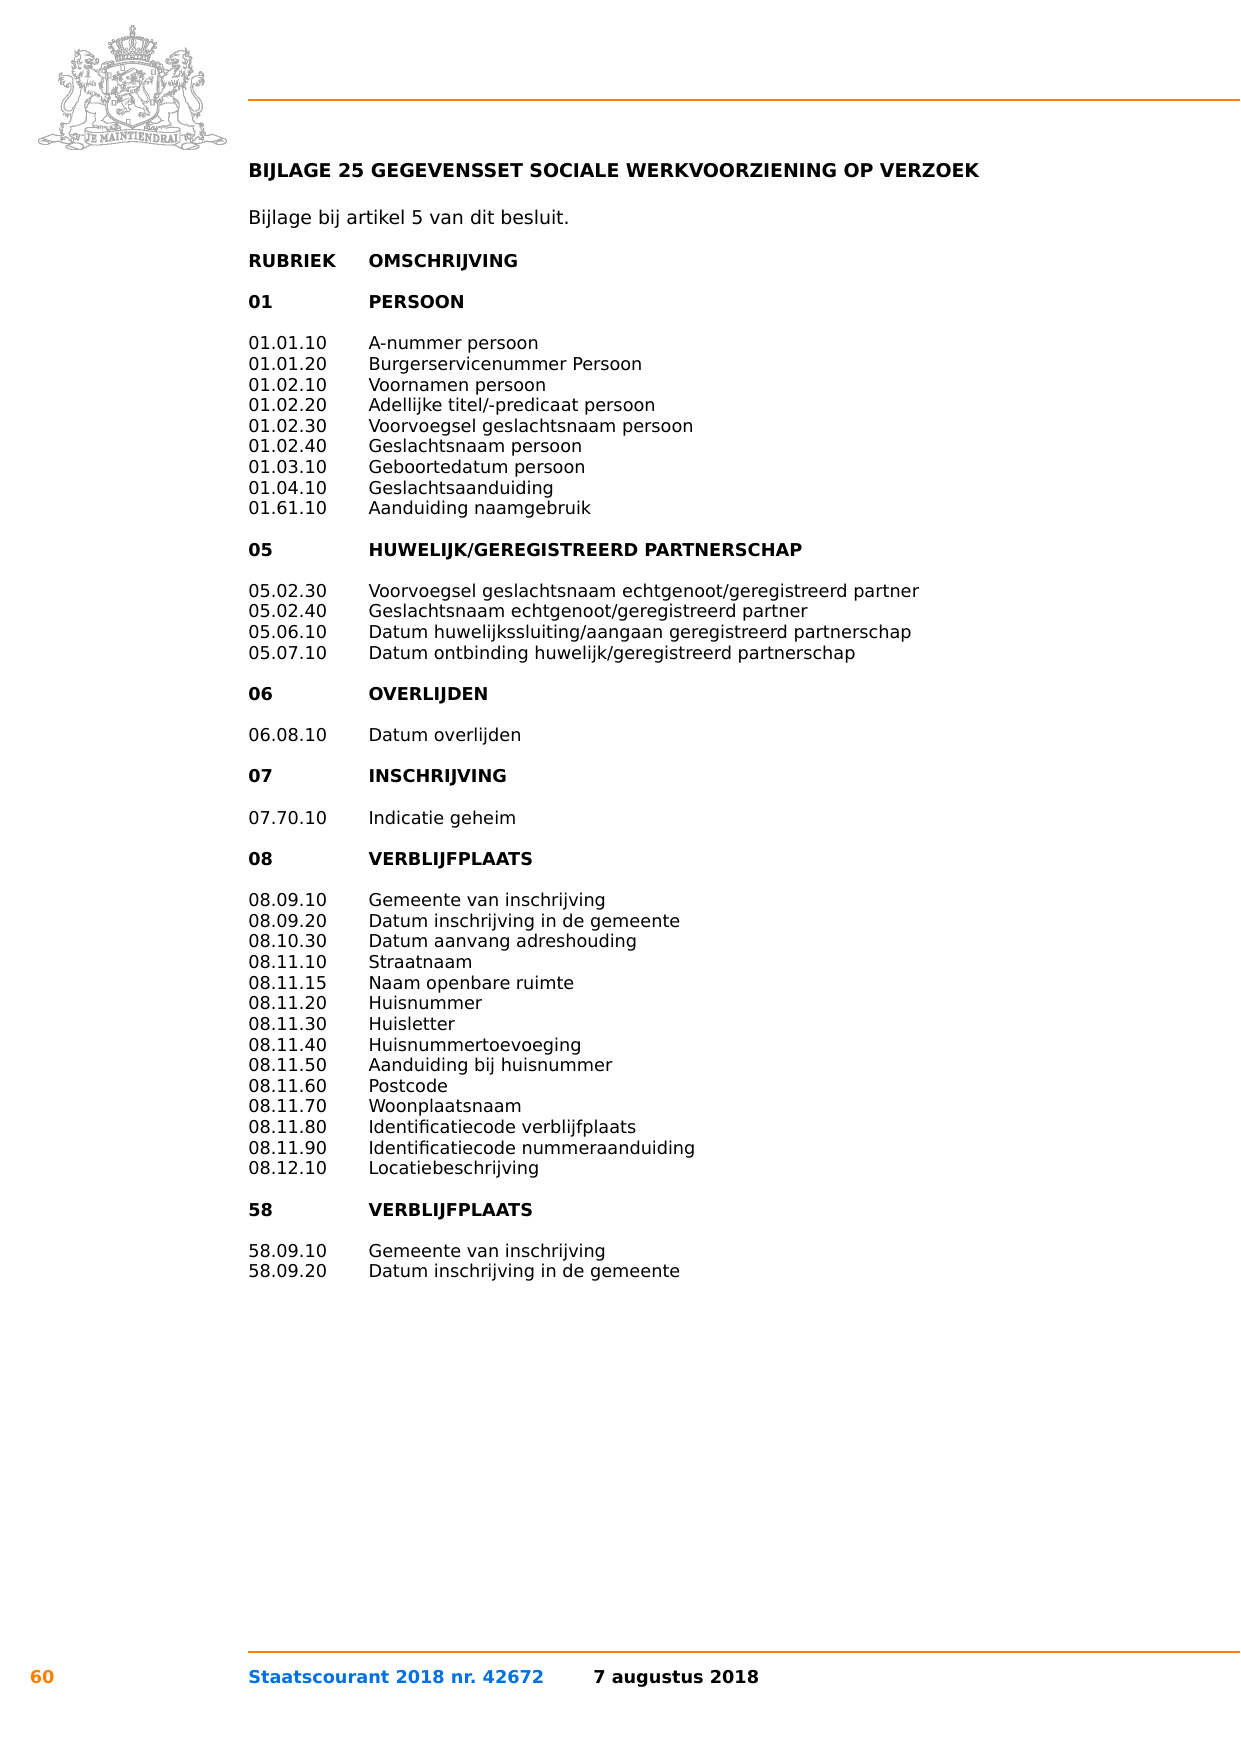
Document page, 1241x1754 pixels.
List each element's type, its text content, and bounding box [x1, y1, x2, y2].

table_cell Datum ontbinding huwelijk/geregistreerd partnerschap [363, 643, 1163, 663]
table_cell 05.07.10 [248, 643, 362, 663]
table_cell 01.02.40 [248, 436, 362, 457]
table_cell 58 [248, 1200, 362, 1220]
table_cell Geslachtsnaam persoon [363, 436, 1163, 457]
table_cell 58.09.10 [248, 1241, 362, 1261]
table_cell [363, 1220, 1163, 1241]
table_cell [363, 1179, 1163, 1199]
table_cell PERSOON [363, 292, 1163, 313]
table_cell Naam openbare ruimte [363, 973, 1163, 993]
table_cell Datum inschrijving in de gemeente [363, 911, 1163, 931]
table_cell [363, 663, 1163, 684]
table_cell 01.04.10 [248, 478, 362, 498]
table_cell Aanduiding bij huisnummer [363, 1055, 1163, 1076]
table_cell 05 [248, 540, 362, 560]
table_cell Huisnummertoevoeging [363, 1035, 1163, 1055]
table_cell Burgerservicenummer Persoon [363, 354, 1163, 374]
table_cell 07 [248, 766, 362, 787]
table_cell Geslachtsaanduiding [363, 478, 1163, 498]
table_cell [363, 271, 1163, 292]
table_cell VERBLIJFPLAATS [363, 849, 1163, 869]
table_cell 05.02.40 [248, 601, 362, 622]
table_cell [248, 1220, 362, 1241]
table_cell [248, 746, 362, 766]
table_cell Huisletter [363, 1014, 1163, 1034]
table_cell Gemeente van inschrijving [363, 1241, 1163, 1261]
table_cell [248, 870, 362, 890]
table_cell [363, 519, 1163, 539]
text Bijlage bij artikel 5 van dit besluit. [248, 207, 1163, 229]
table_cell [248, 271, 362, 292]
table_cell Straatnaam [363, 952, 1163, 973]
table_cell Datum aanvang adreshouding [363, 931, 1163, 952]
subtitle BIJLAGE 25 GEGEVENSSET SOCIALE WERKVOORZIENING OP VERZOEK [248, 160, 1163, 182]
table_cell Datum overlijden [363, 725, 1163, 746]
table_cell 08.11.40 [248, 1035, 362, 1055]
table_cell [248, 1179, 362, 1199]
table_cell [248, 705, 362, 725]
table_cell 06.08.10 [248, 725, 362, 746]
table_cell OVERLIJDEN [363, 684, 1163, 704]
table_cell 07.70.10 [248, 808, 362, 828]
table_cell 08.10.30 [248, 931, 362, 952]
table_header RUBRIEK [248, 251, 362, 271]
table_cell 01.02.20 [248, 395, 362, 416]
table_cell 01.01.10 [248, 333, 362, 354]
table_cell Postcode [363, 1076, 1163, 1096]
table_cell Locatiebeschrijving [363, 1158, 1163, 1179]
table_cell Adellijke titel/-predicaat persoon [363, 395, 1163, 416]
table_cell 01.02.30 [248, 416, 362, 436]
table_cell 01 [248, 292, 362, 313]
table_cell 08.11.20 [248, 993, 362, 1014]
table_header OMSCHRIJVING [363, 251, 1163, 271]
table_cell Woonplaatsnaam [363, 1096, 1163, 1117]
table_cell 08.11.15 [248, 973, 362, 993]
table_cell 08.12.10 [248, 1158, 362, 1179]
table_cell 08.09.20 [248, 911, 362, 931]
table_cell 08.11.10 [248, 952, 362, 973]
table_cell Datum inschrijving in de gemeente [363, 1261, 1163, 1282]
table_cell 08.11.90 [248, 1138, 362, 1158]
table_cell [363, 870, 1163, 890]
table_cell Datum huwelijkssluiting/aangaan geregistreerd partnerschap [363, 622, 1163, 643]
table_cell [363, 746, 1163, 766]
table_cell [363, 787, 1163, 808]
table_cell A-nummer persoon [363, 333, 1163, 354]
table_cell 08 [248, 849, 362, 869]
table_cell Indicatie geheim [363, 808, 1163, 828]
picture [38, 25, 227, 150]
table_cell Voorvoegsel geslachtsnaam echtgenoot/geregistreerd partner [363, 581, 1163, 601]
table_cell Identificatiecode verblijfplaats [363, 1117, 1163, 1138]
table_cell 05.02.30 [248, 581, 362, 601]
table_cell Aanduiding naamgebruik [363, 498, 1163, 519]
table_cell VERBLIJFPLAATS [363, 1200, 1163, 1220]
table_cell Identificatiecode nummeraanduiding [363, 1138, 1163, 1158]
table_cell [248, 828, 362, 849]
table_cell [248, 787, 362, 808]
table_cell [248, 313, 362, 333]
table_cell 08.11.60 [248, 1076, 362, 1096]
table_cell 58.09.20 [248, 1261, 362, 1282]
table_cell 01.01.20 [248, 354, 362, 374]
table_cell 08.09.10 [248, 890, 362, 911]
table_cell [248, 663, 362, 684]
table_cell [248, 519, 362, 539]
table_cell 08.11.80 [248, 1117, 362, 1138]
table_cell 01.61.10 [248, 498, 362, 519]
table_cell Huisnummer [363, 993, 1163, 1014]
table_cell INSCHRIJVING [363, 766, 1163, 787]
table_cell 08.11.70 [248, 1096, 362, 1117]
table_cell HUWELIJK/GEREGISTREERD PARTNERSCHAP [363, 540, 1163, 560]
table_cell 08.11.50 [248, 1055, 362, 1076]
table_cell [248, 560, 362, 581]
table_cell Voornamen persoon [363, 375, 1163, 395]
table_cell Gemeente van inschrijving [363, 890, 1163, 911]
table_cell Geslachtsnaam echtgenoot/geregistreerd partner [363, 601, 1163, 622]
table_cell 01.02.10 [248, 375, 362, 395]
table_cell Voorvoegsel geslachtsnaam persoon [363, 416, 1163, 436]
table_cell 05.06.10 [248, 622, 362, 643]
table_cell [363, 705, 1163, 725]
table_cell Geboortedatum persoon [363, 457, 1163, 478]
table_cell 08.11.30 [248, 1014, 362, 1034]
table_cell 06 [248, 684, 362, 704]
table_cell [363, 313, 1163, 333]
table_cell 01.03.10 [248, 457, 362, 478]
table_cell [363, 828, 1163, 849]
table_cell [363, 560, 1163, 581]
